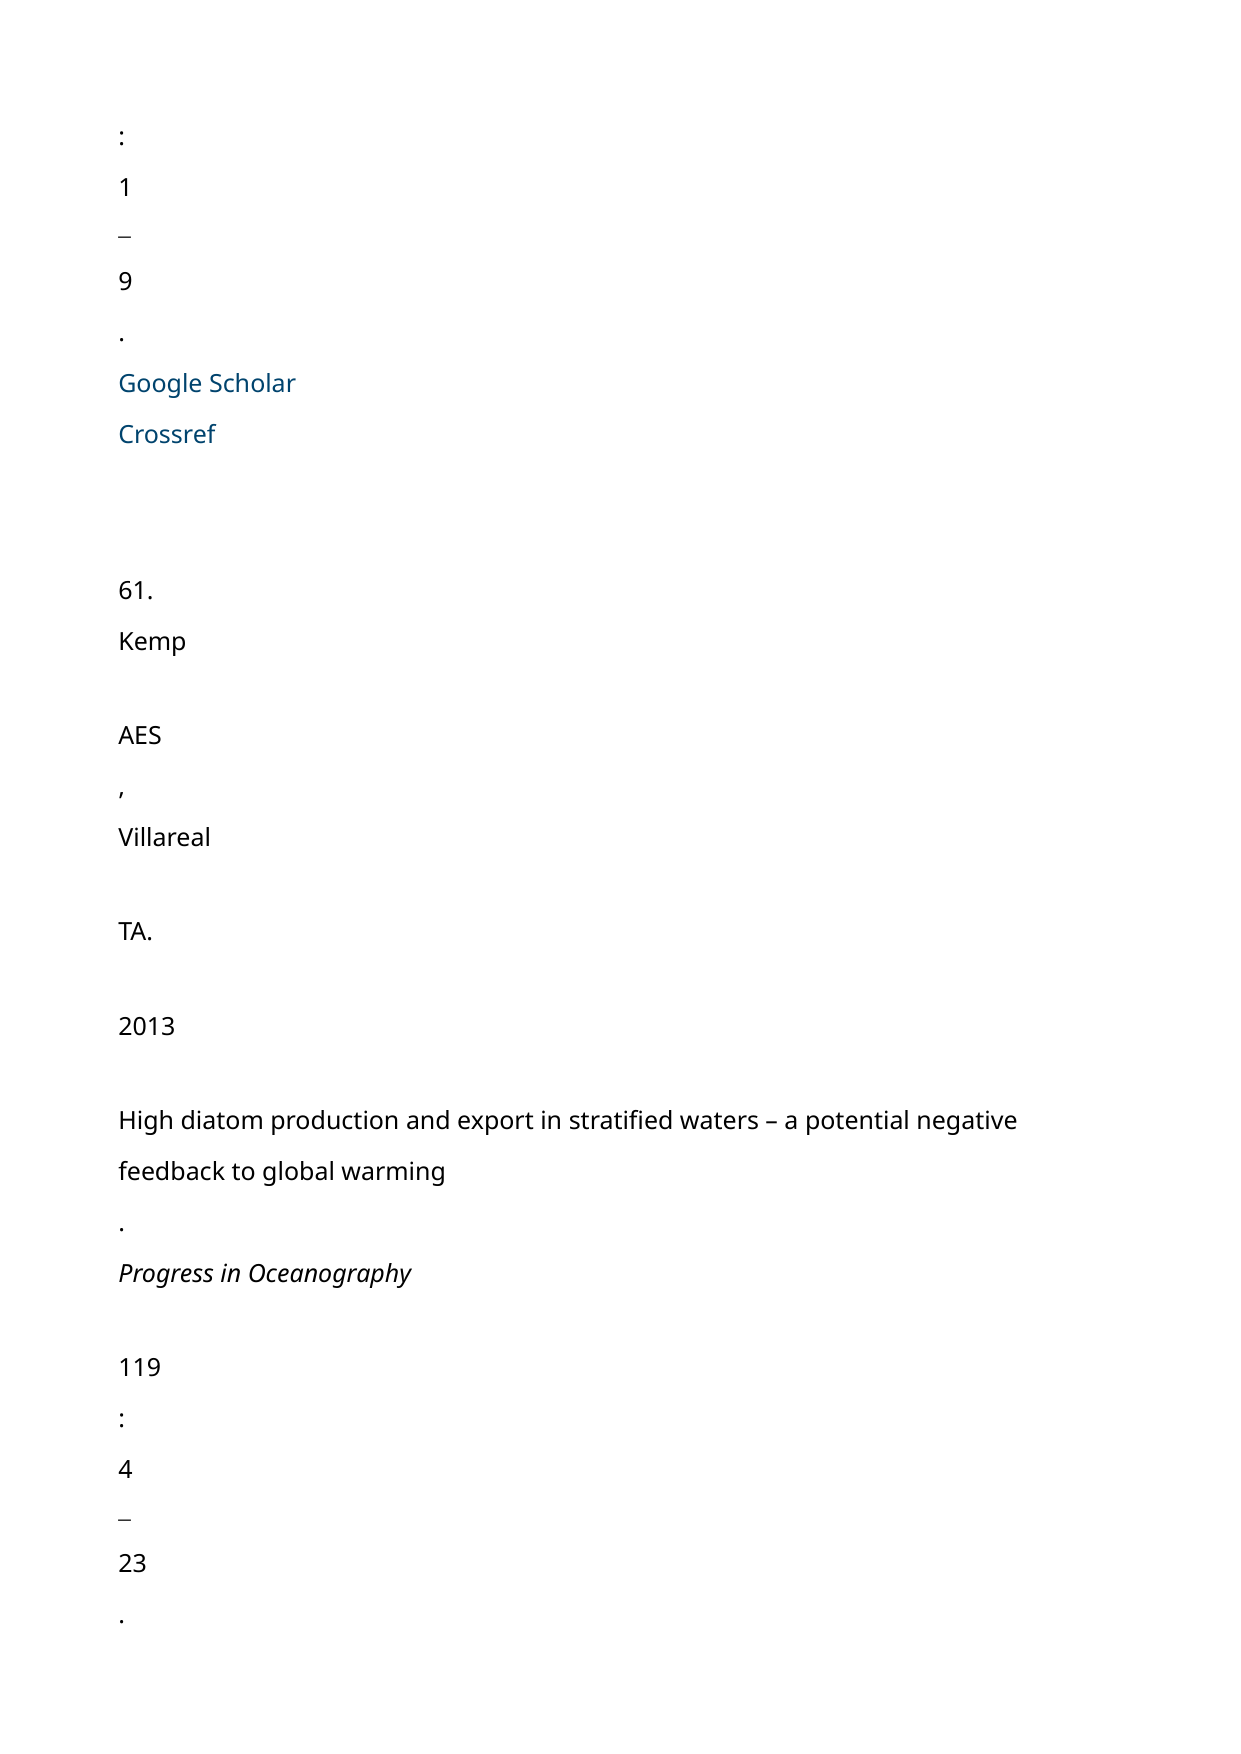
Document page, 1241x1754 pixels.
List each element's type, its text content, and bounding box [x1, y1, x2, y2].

text Crossref [118, 416, 1084, 451]
text 1 [118, 169, 1122, 203]
text 4 [118, 1452, 1122, 1486]
text 119 [118, 1349, 1122, 1384]
text , [118, 769, 1122, 803]
text TA. [118, 914, 1122, 948]
text – [118, 1503, 1122, 1531]
text . [118, 1597, 1122, 1631]
text : [118, 118, 1122, 152]
text Progress in Oceanography [118, 1255, 1122, 1289]
text High diatom production and export in stratified waters – a potential negative feedback to global warming [118, 1102, 1122, 1187]
text Kemp [118, 623, 1122, 658]
text 61. [118, 572, 1122, 607]
text 2013 [118, 1008, 1122, 1042]
text 23 [118, 1546, 1122, 1580]
text : [118, 1401, 1122, 1435]
text . [118, 314, 1122, 348]
text AES [118, 718, 1122, 752]
text – [118, 220, 1122, 249]
text Google Scholar [118, 365, 1084, 399]
text Villareal [118, 820, 1122, 854]
text 9 [118, 263, 1122, 297]
text . [118, 1204, 1122, 1238]
